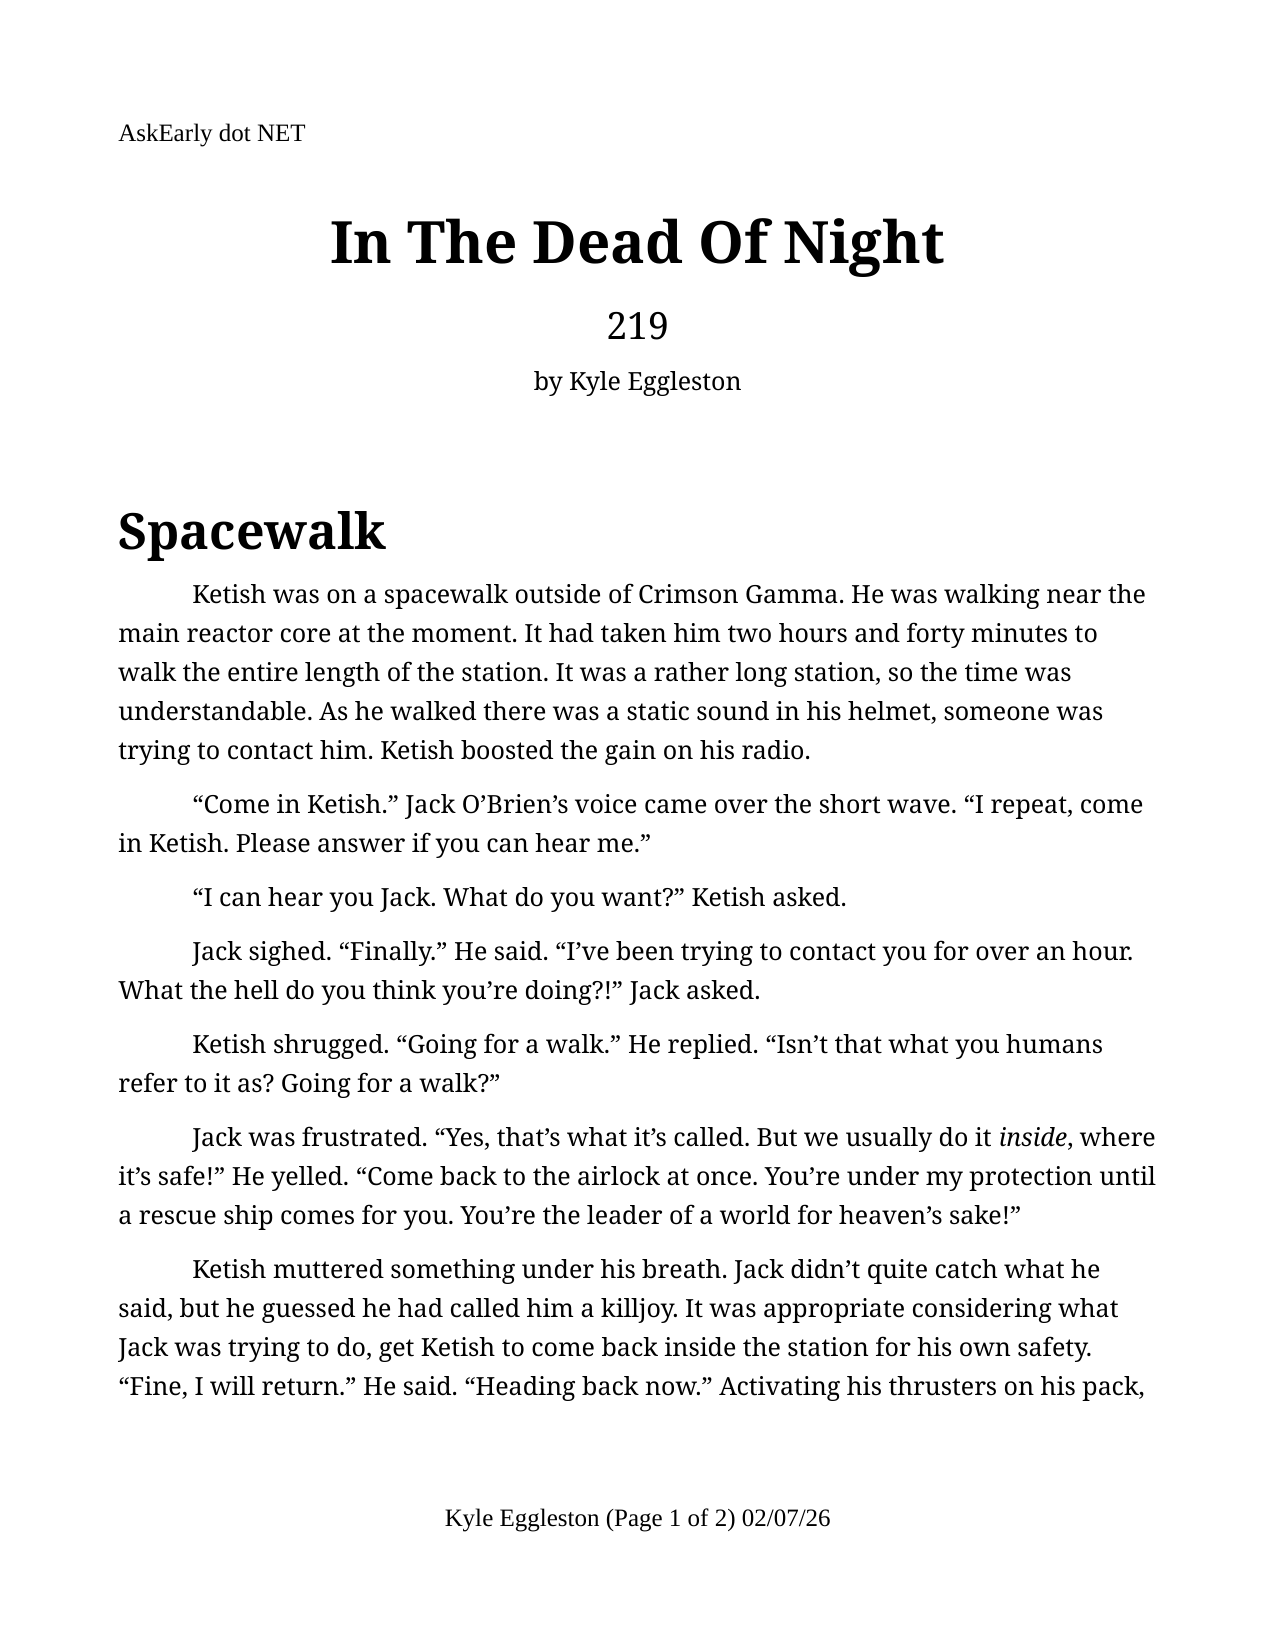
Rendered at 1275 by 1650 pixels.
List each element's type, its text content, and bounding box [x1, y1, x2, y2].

text Ketish was on a spacewalk outside of Crimson Gamma. He was walking near the main reactor core at the moment. It had taken him two hours and forty minutes to walk the entire length of the station. It was a rather long station, so the time was understandable. As he walked there was a static sound in his helmet, someone was trying to contact him. Ketish boosted the gain on his radio. [118, 576, 1157, 767]
title In The Dead Of Night [118, 201, 1157, 281]
subtitle 219 [118, 299, 1157, 351]
text Jack sighed. “Finally.” He said. “I’ve been trying to contact you for over an hour. What the hell do you think you’re doing?!” Jack asked. [118, 933, 1157, 1007]
text Ketish shrugged. “Going for a walk.” He replied. “Isn’t that what you humans refer to it as? Going for a walk?” [118, 1026, 1157, 1099]
subtitle Spacewalk [118, 496, 1157, 564]
text Ketish muttered something under his breath. Jack didn’t quite catch what he said, but he guessed he had called him a killjoy. It was appropriate considering what Jack was trying to do, get Ketish to come back inside the station for his own safety. “Fine, I will return.” He said. “Heading back now.” Activating his thrusters on his pack, [118, 1251, 1157, 1403]
text “Come in Ketish.” Jack O’Brien’s voice came over the short wave. “I repeat, come in Ketish. Please answer if you can hear me.” [118, 787, 1157, 860]
text Jack was frustrated. “Yes, that’s what it’s called. But we usually do it inside, where it’s safe!” He yelled. “Come back to the airlock at once. You’re under my protection until a rescue ship comes for you. You’re the leader of a world for heaven’s sake!” [118, 1119, 1157, 1232]
text “I can hear you Jack. What do you want?” Ketish asked. [118, 879, 1157, 914]
text by Kyle Eggleston [118, 363, 1157, 397]
